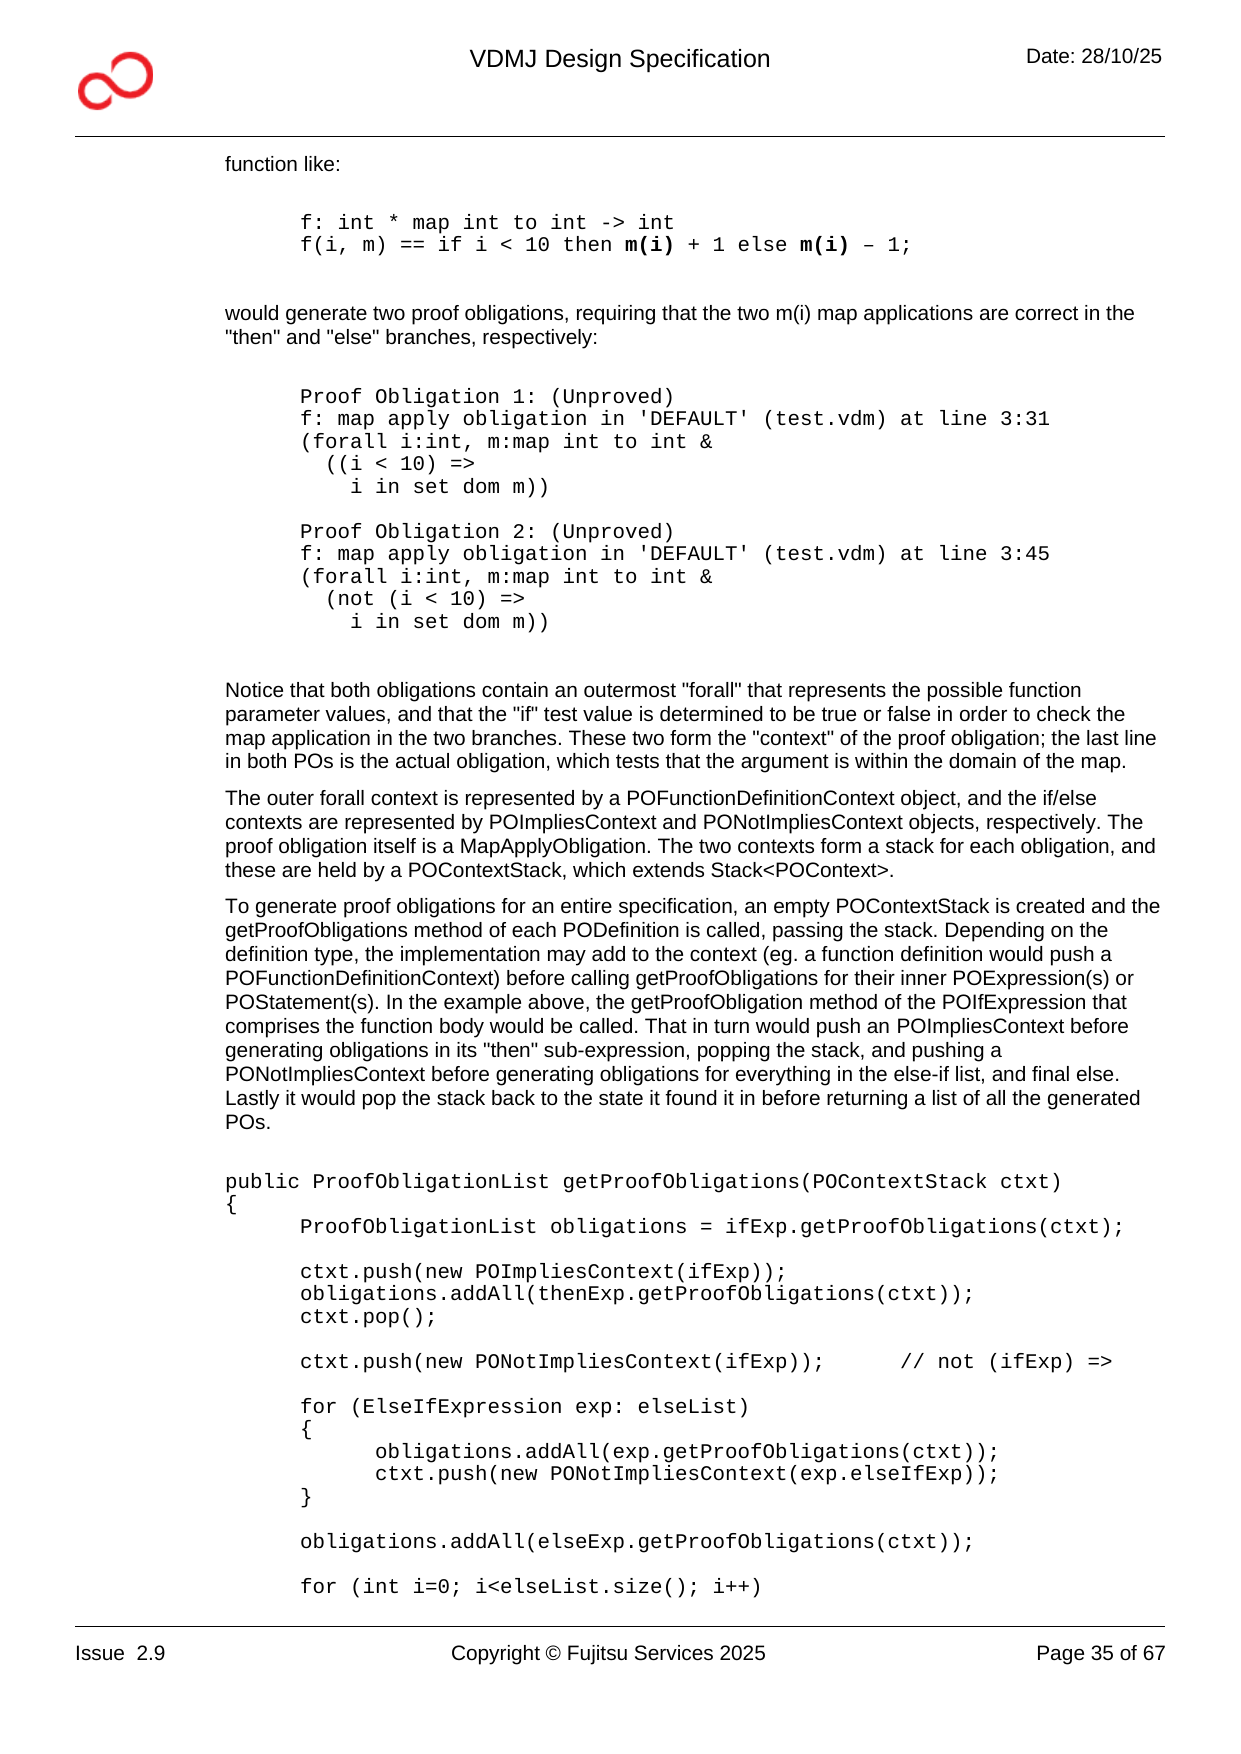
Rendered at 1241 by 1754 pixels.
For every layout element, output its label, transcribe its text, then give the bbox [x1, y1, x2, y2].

text (forall i:int, m:map int to int & [225, 565, 1165, 588]
text f(i, m) == if i < 10 then m(i) + 1 else m(i) – 1; [225, 234, 1165, 256]
text i in set dom m)) [225, 475, 1165, 498]
text function like: [225, 152, 1165, 176]
text The outer forall context is represented by a POFunctionDefinitionContext object, and the if/else contexts are represented by POImpliesContext and PONotImpliesContext objects, respectively. The proof obligation itself is a MapApplyObligation. The two contexts form a stack for each obligation, and these are held by a POContextStack, which extends Stack<POContext>. [225, 786, 1165, 882]
text for (int i=0; i<elseList.size(); i++) [225, 1575, 1165, 1598]
text ctxt.push(new PONotImpliesContext(exp.elseIfExp)); [225, 1463, 1165, 1485]
text obligations.addAll(elseExp.getProofObligations(ctxt)); [225, 1530, 1165, 1553]
text (forall i:int, m:map int to int & [225, 430, 1165, 453]
text f: map apply obligation in 'DEFAULT' (test.vdm) at line 3:45 [225, 543, 1165, 565]
text obligations.addAll(thenExp.getProofObligations(ctxt)); [225, 1283, 1165, 1305]
text Proof Obligation 2: (Unproved) [225, 520, 1165, 543]
picture [78, 44, 153, 120]
text ((i < 10) => [225, 453, 1165, 475]
text ProofObligationList obligations = ifExp.getProofObligations(ctxt); [225, 1215, 1165, 1238]
text (not (i < 10) => [225, 588, 1165, 610]
text { [225, 1418, 1165, 1440]
text { [225, 1193, 1165, 1215]
text obligations.addAll(exp.getProofObligations(ctxt)); [225, 1440, 1165, 1463]
text f: map apply obligation in 'DEFAULT' (test.vdm) at line 3:31 [225, 408, 1165, 430]
text ctxt.push(new PONotImpliesContext(ifExp)); // not (ifExp) => [225, 1350, 1165, 1373]
text for (ElseIfExpression exp: elseList) [225, 1395, 1165, 1418]
text Notice that both obligations contain an outermost "forall" that represents the possible function parameter values, and that the "if" test value is determined to be true or false in order to check the map application in the two branches. These two form the "context" of the proof obligation; the last line in both POs is the actual obligation, which tests that the argument is within the domain of the map. [225, 678, 1165, 774]
text i in set dom m)) [225, 610, 1165, 633]
text public ProofObligationList getProofObligations(POContextStack ctxt) [225, 1170, 1165, 1193]
text f: int * map int to int -> int [225, 211, 1165, 234]
text ctxt.push(new POImpliesContext(ifExp)); [225, 1260, 1165, 1283]
text Proof Obligation 1: (Unproved) [225, 385, 1165, 408]
text ctxt.pop(); [225, 1305, 1165, 1328]
text } [225, 1485, 1165, 1508]
text would generate two proof obligations, requiring that the two m(i) map applications are correct in the "then" and "else" branches, respectively: [225, 301, 1165, 349]
text To generate proof obligations for an entire specification, an empty POContextStack is created and the getProofObligations method of each PODefinition is called, passing the stack. Depending on the definition type, the implementation may add to the context (eg. a function definition would push a POFunctionDefinitionContext) before calling getProofObligations for their inner POExpression(s) or POStatement(s). In the example above, the getProofObligation method of the POIfExpression that comprises the function body would be called. That in turn would push an POImpliesContext before generating obligations in its "then" sub-expression, popping the stack, and pushing a PONotImpliesContext before generating obligations for everything in the else-if list, and final else. Lastly it would pop the stack back to the state it found it in before returning a list of all the generated POs. [225, 894, 1165, 1134]
